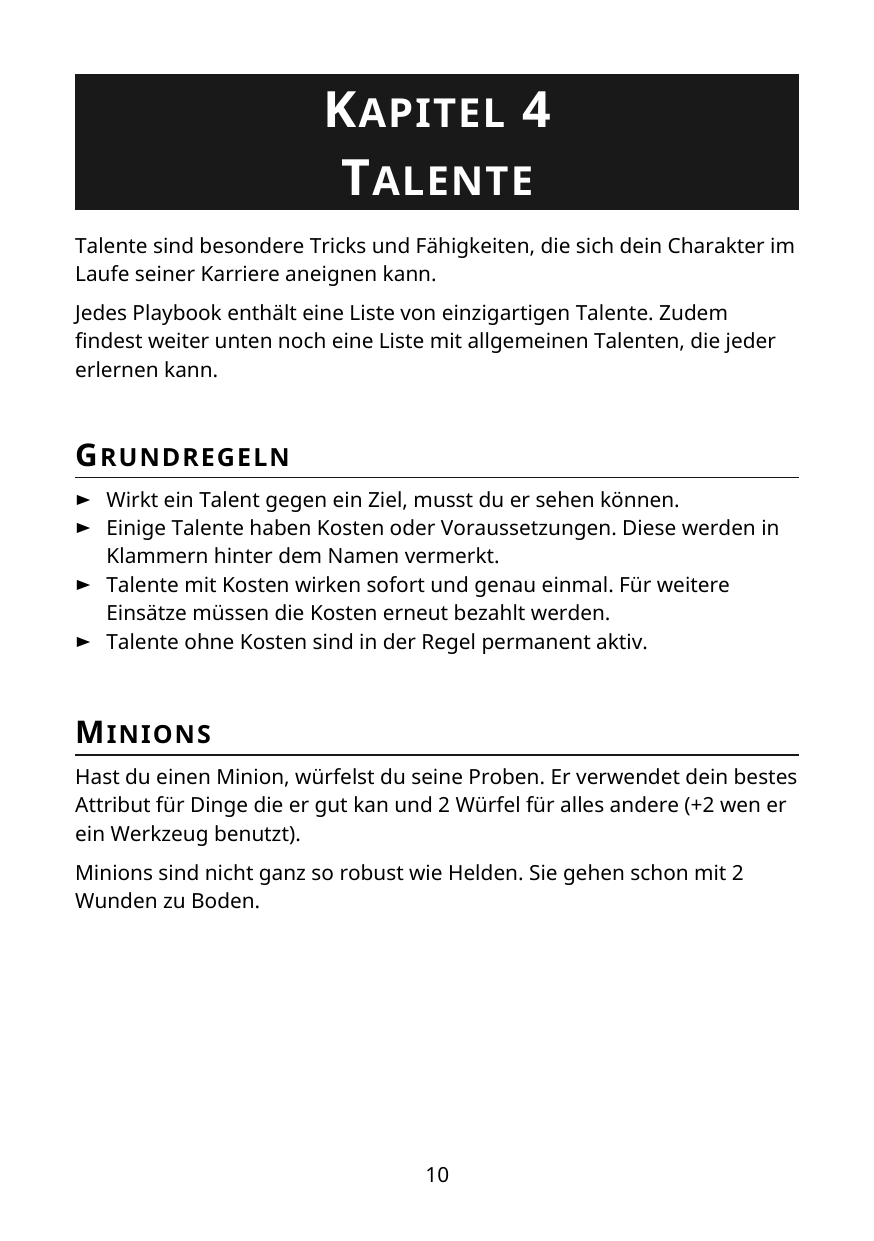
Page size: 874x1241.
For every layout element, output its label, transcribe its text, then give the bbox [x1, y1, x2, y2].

subtitle Kapitel 4 [75, 74, 799, 142]
text Hast du einen Minion, würfelst du seine Proben. Er verwendet dein bestes Attribut für Dinge die er gut kan und 2 Würfel für alles andere (+2 wen er ein Werkzeug benutzt). [75, 762, 799, 847]
text Minions sind nicht ganz so robust wie Helden. Sie gehen schon mit 2 Wunden zu Boden. [75, 858, 799, 914]
list Einige Talente haben Kosten oder Voraussetzungen. Diese werden in Klammern hinter dem Namen vermerkt. [75, 513, 799, 570]
text Talente sind besondere Tricks und Fähigkeiten, die sich dein Charakter im Laufe seiner Karriere aneignen kann. [75, 231, 799, 288]
list Wirkt ein Talent gegen ein Ziel, musst du er sehen können. [75, 485, 799, 513]
subtitle Grundregeln [75, 433, 799, 477]
text Jedes Playbook enthält eine Liste von einzigartigen Talente. Zudem findest weiter unten noch eine Liste mit allgemeinen Talenten, die jeder erlernen kann. [75, 298, 799, 383]
list Talente ohne Kosten sind in der Regel permanent aktiv. [75, 627, 799, 655]
list Talente mit Kosten wirken sofort und genau einmal. Für weitere Einsätze müssen die Kosten erneut bezahlt werden. [75, 570, 799, 627]
subtitle Minions [75, 710, 799, 754]
subtitle Talente [75, 142, 799, 210]
